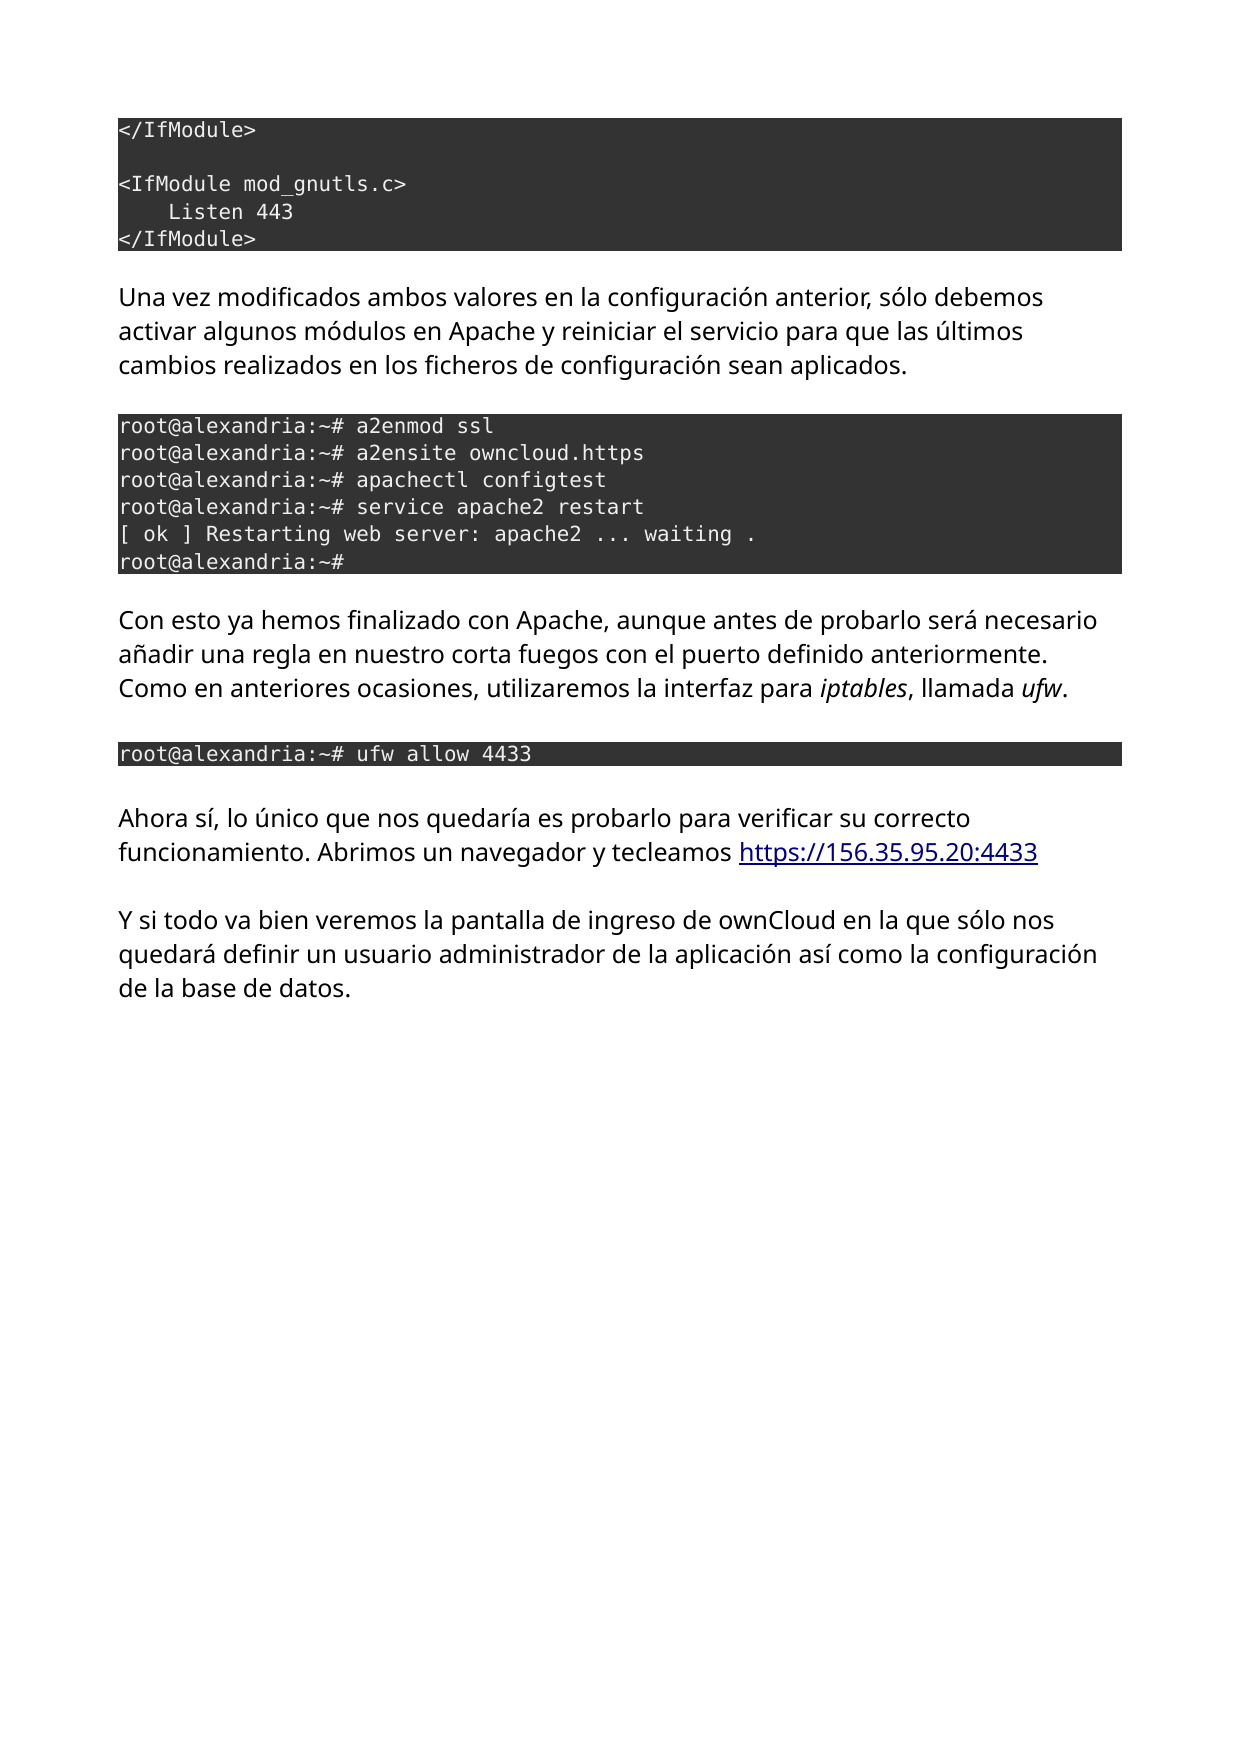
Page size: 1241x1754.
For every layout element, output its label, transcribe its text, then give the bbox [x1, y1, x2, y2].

text Y si todo va bien veremos la pantalla de ingreso de ownCloud en la que sólo nos quedará definir un usuario administrador de la aplicación así como la configuración de la base de datos. [118, 902, 1122, 1004]
text [ ok ] Restarting web server: apache2 ... waiting . [118, 522, 1122, 547]
text Una vez modificados ambos valores en la configuración anterior, sólo debemos activar algunos módulos en Apache y reiniciar el servicio para que las últimos cambios realizados en los ficheros de configuración sean aplicados. [118, 280, 1122, 382]
text root@alexandria:~# a2ensite owncloud.https [118, 441, 1122, 465]
text root@alexandria:~# service apache2 restart [118, 495, 1122, 519]
text </IfModule> [118, 118, 1122, 142]
text <IfModule mod_gnutls.c> [118, 172, 1122, 197]
text Con esto ya hemos finalizado con Apache, aunque antes de probarlo será necesario añadir una regla en nuestro corta fuegos con el puerto definido anteriormente. Como en anteriores ocasiones, utilizaremos la interfaz para iptables, llamada ufw. [118, 603, 1122, 705]
text Ahora sí, lo único que nos quedaría es probarlo para verificar su correcto funcionamiento. Abrimos un navegador y tecleamos https://156.35.95.20:4433 [118, 800, 1122, 868]
text root@alexandria:~# ufw allow 4433 [118, 742, 1122, 766]
text root@alexandria:~# apachectl configtest [118, 468, 1122, 492]
text </IfModule> [118, 227, 1122, 251]
text root@alexandria:~# [118, 550, 1122, 574]
text Listen 443 [118, 200, 1122, 224]
text root@alexandria:~# a2enmod ssl [118, 414, 1122, 438]
